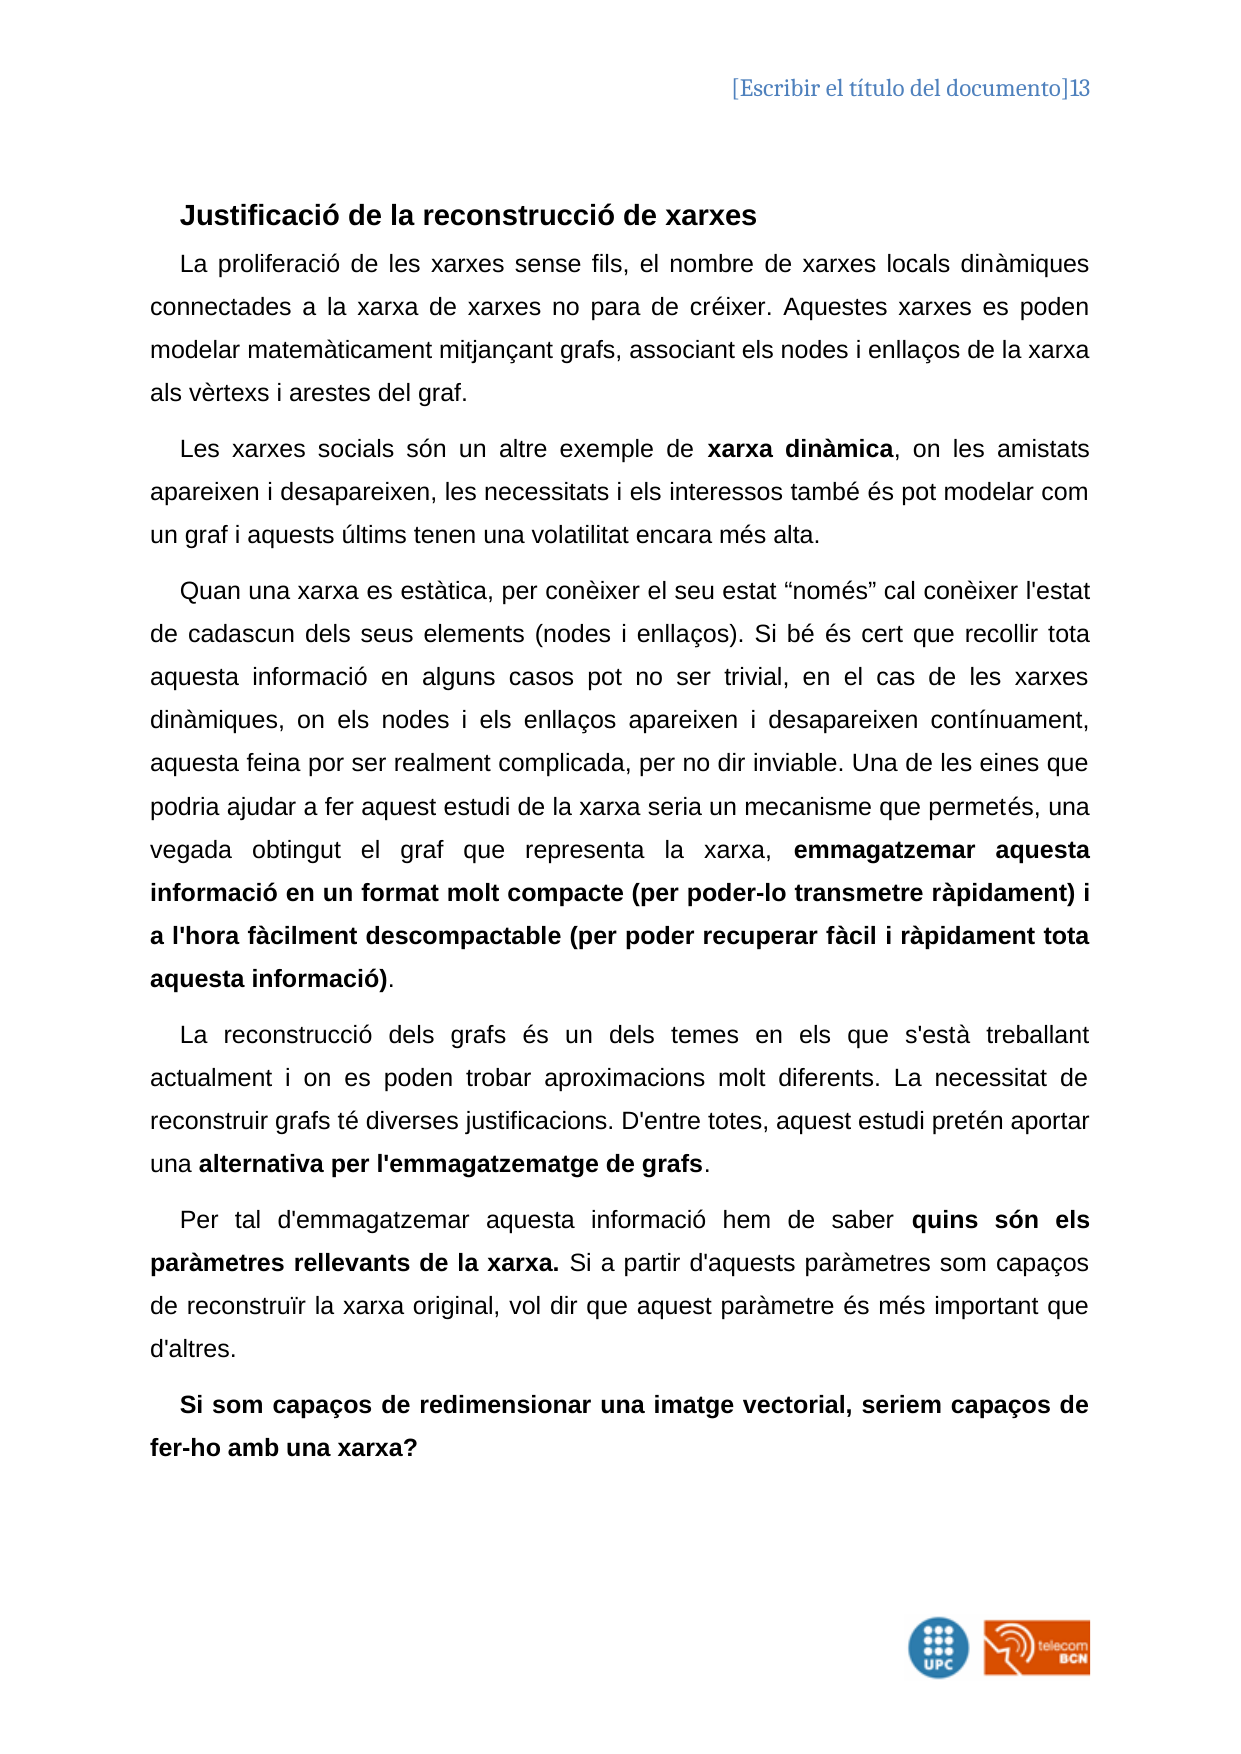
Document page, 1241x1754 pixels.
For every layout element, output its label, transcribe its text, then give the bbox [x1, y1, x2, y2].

subtitle Justificació de la reconstrucció de xarxes [150, 198, 1090, 231]
text Quan una xarxa es estàtica, per conèixer el seu estat “només” cal conèixer l'estat de cadascun dels seus elements (nodes i enllaços). Si bé és cert que recollir tota aquesta informació en alguns casos pot no ser trivial, en el cas de les xarxes dinàmiques, on els nodes i els enllaços apareixen i desapareixen contínuament, aquesta feina por ser realment complicada, per no dir inviable. Una de les eines que podria ajudar a fer aquest estudi de la xarxa seria un mecanisme que permetés, una vegada obtingut el graf que representa la xarxa, emmagatzemar aquesta informació en un format molt compacte (per poder-lo transmetre ràpidament) i a l'hora fàcilment descompactable (per poder recuperar fàcil i ràpidament tota aquesta informació). [150, 576, 1090, 993]
picture [904, 1614, 1091, 1681]
text La proliferació de les xarxes sense fils, el nombre de xarxes locals dinàmiques connectades a la xarxa de xarxes no para de créixer. Aquestes xarxes es poden modelar matemàticament mitjançant grafs, associant els nodes i enllaços de la xarxa als vèrtexs i arestes del graf. [150, 249, 1090, 407]
text La reconstrucció dels grafs és un dels temes en els que s'està treballant actualment i on es poden trobar aproximacions molt diferents. La necessitat de reconstruir grafs té diverses justificacions. D'entre totes, aquest estudi pretén aportar una alternativa per l'emmagatzematge de grafs. [150, 1019, 1090, 1178]
text Les xarxes socials són un altre exemple de xarxa dinàmica, on les amistats apareixen i desapareixen, les necessitats i els interessos també és pot modelar com un graf i aquests últims tenen una volatilitat encara més alta. [150, 434, 1090, 549]
text Per tal d'emmagatzemar aquesta informació hem de saber quins són els paràmetres rellevants de la xarxa. Si a partir d'aquests paràmetres som capaços de reconstruïr la xarxa original, vol dir que aquest paràmetre és més important que d'altres. [150, 1204, 1090, 1363]
text Si som capaços de redimensionar una imatge vectorial, seriem capaços de fer-ho amb una xarxa? [150, 1389, 1090, 1461]
